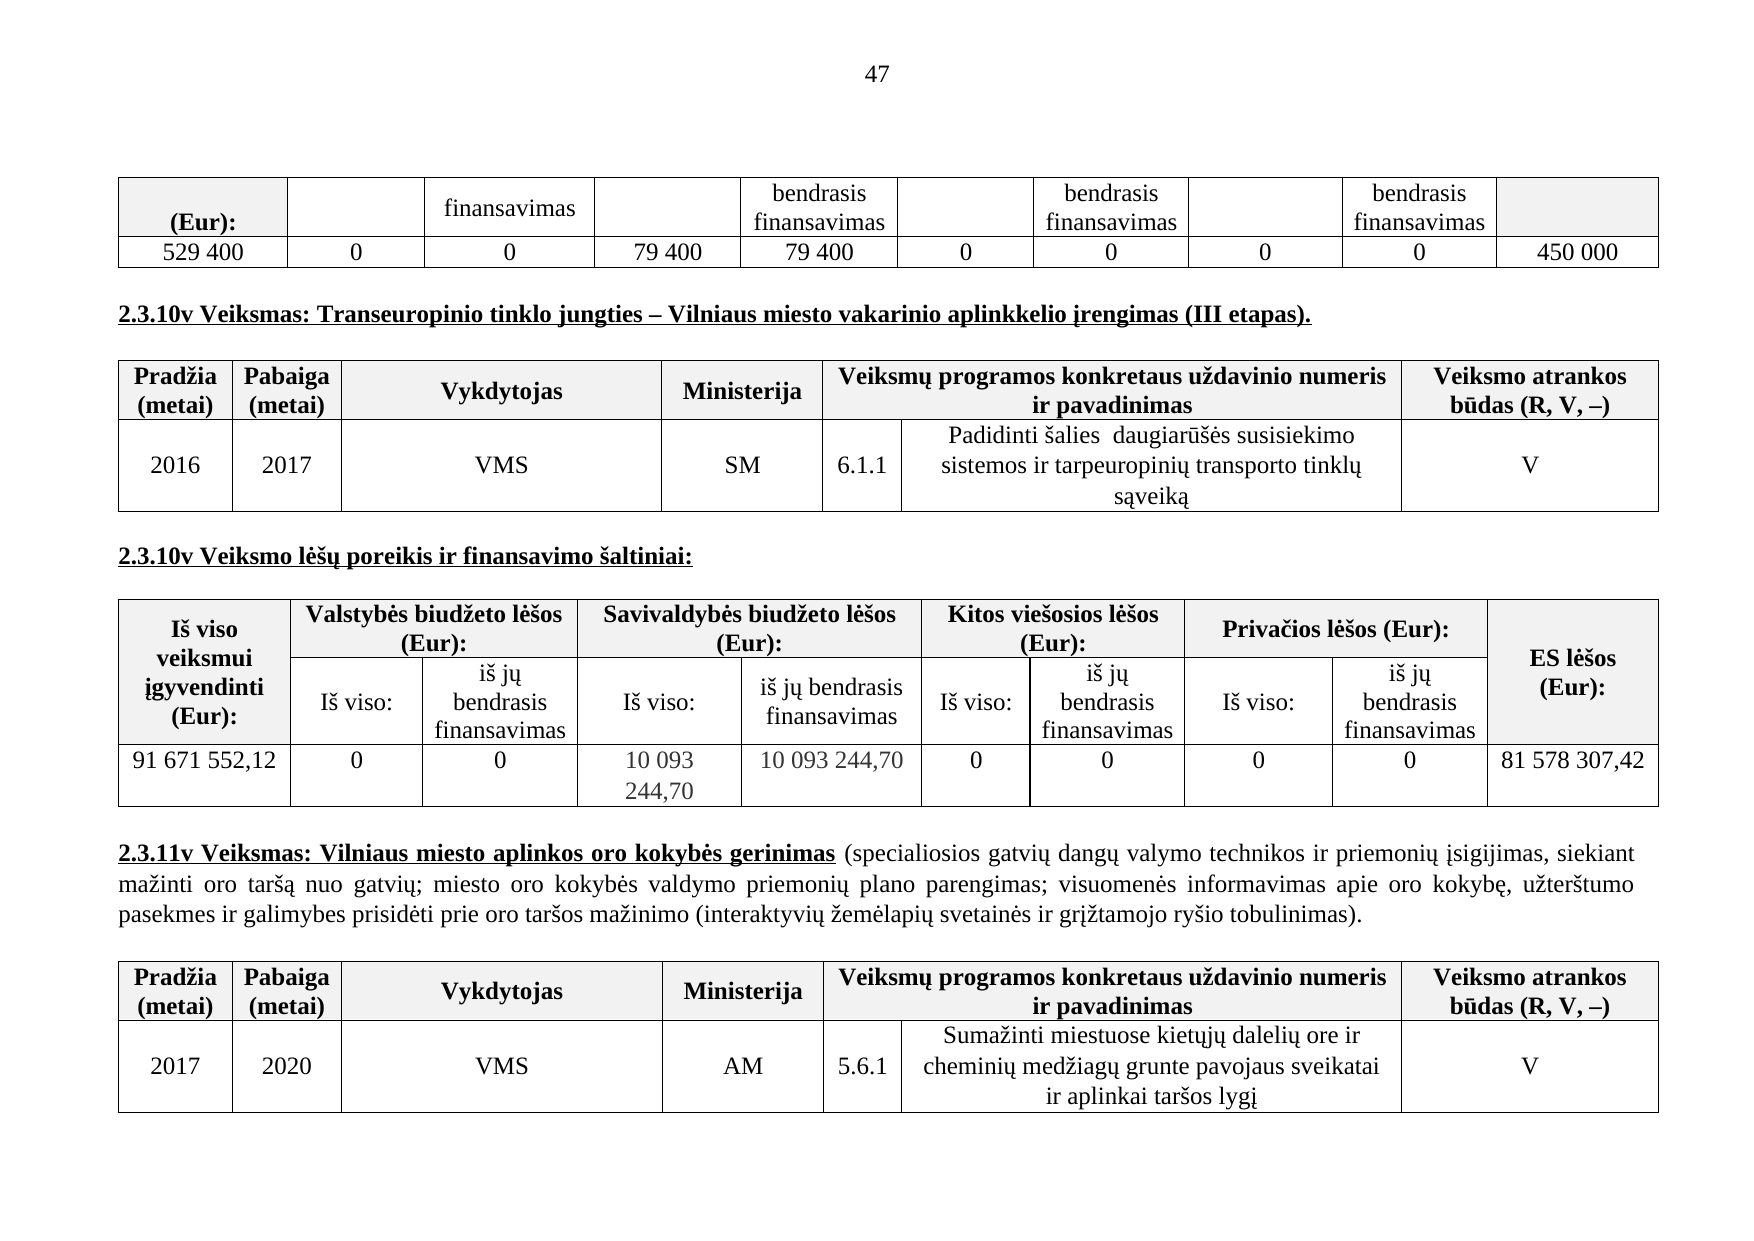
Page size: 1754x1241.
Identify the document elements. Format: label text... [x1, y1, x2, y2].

table_cell 0 [423, 745, 577, 806]
table_cell 0 [1189, 237, 1342, 267]
table_header Veiksmo atrankos būdas (R, V, –) [1402, 361, 1658, 419]
table_cell VMS [342, 420, 661, 511]
table_cell Iš viso: [1185, 658, 1332, 744]
table_cell [288, 178, 424, 236]
table_header Kitos viešosios lėšos (Eur): [922, 600, 1184, 657]
table_cell Sumažinti miestuose kietųjų dalelių ore ir cheminių medžiagų grunte pavojaus sveikatai ir aplinkai taršos lygį [902, 1021, 1401, 1112]
table_cell 81 578 307,42 [1488, 745, 1658, 806]
table_cell 0 [1343, 237, 1496, 267]
table_cell Padidinti šalies daugiarūšės susisiekimo sistemos ir tarpeuropinių transporto tinklų sąveiką [902, 420, 1401, 511]
table_cell 0 [898, 237, 1033, 267]
table_header (Eur): [119, 178, 287, 236]
table_header Veiksmo atrankos būdas (R, V, –) [1402, 962, 1658, 1019]
table_cell 0 [291, 745, 422, 806]
table_header Valstybės biudžeto lėšos (Eur): [291, 600, 577, 657]
table_cell VMS [342, 1021, 662, 1112]
table_cell 5.6.1 [824, 1021, 901, 1112]
table_cell bendrasis finansavimas [1343, 178, 1496, 236]
table_header Vykdytojas [342, 962, 662, 1019]
table_cell 0 [1031, 745, 1184, 806]
table_header Iš viso veiksmui įgyvendinti (Eur): [119, 600, 290, 744]
table_cell 10 093 244,70 [742, 745, 921, 806]
table_cell 450 000 [1497, 237, 1658, 267]
table_header Vykdytojas [342, 361, 661, 419]
table_cell 2017 [119, 1021, 232, 1112]
table_header Privačios lėšos (Eur): [1185, 600, 1487, 657]
table_header Veiksmų programos konkretaus uždavinio numeris ir pavadinimas [824, 962, 1401, 1019]
table_cell 79 400 [595, 237, 740, 267]
table_header Ministerija [662, 361, 822, 419]
table_cell Iš viso: [291, 658, 422, 744]
table_cell iš jų bendrasis finansavimas [1333, 658, 1487, 744]
table_cell V [1402, 420, 1658, 511]
table_cell 91 671 552,12 [119, 745, 290, 806]
table_header Pradžia (metai) [119, 361, 232, 419]
table_cell iš jų bendrasis finansavimas [1031, 658, 1184, 744]
table_cell [1189, 178, 1342, 236]
table_header ES lėšos (Eur): [1488, 600, 1658, 744]
table_cell 2017 [233, 420, 341, 511]
table_cell 0 [1333, 745, 1487, 806]
table_header Veiksmų programos konkretaus uždavinio numeris ir pavadinimas [823, 361, 1401, 419]
table_cell [898, 178, 1033, 236]
table_header Savivaldybės biudžeto lėšos (Eur): [578, 600, 921, 657]
table_cell 0 [1185, 745, 1332, 806]
table_cell bendrasis finansavimas [741, 178, 897, 236]
text 2.3.11v Veiksmas: Vilniaus miesto aplinkos oro kokybės gerinimas (specialiosios gatvių dangų valymo technikos ir priemonių įsigijimas, siekiant mažinti oro taršą nuo gatvių; miesto oro kokybės valdymo priemonių plano parengimas; visuomenės informavimas apie oro kokybę, užterštumo pasekmes ir galimybes prisidėti prie oro taršos mažinimo (interaktyvių žemėlapių svetainės ir grįžtamojo ryšio tobulinimas). [118, 838, 1636, 928]
table_header [1497, 178, 1658, 236]
table_cell V [1402, 1021, 1658, 1112]
table_cell finansavimas [425, 178, 594, 236]
table_cell Iš viso: [922, 658, 1029, 744]
table_cell 2016 [119, 420, 232, 511]
table_cell AM [663, 1021, 823, 1112]
table_cell SM [662, 420, 822, 511]
table_cell 6.1.1 [823, 420, 901, 511]
table_cell bendrasis finansavimas [1034, 178, 1188, 236]
table_cell 79 400 [741, 237, 897, 267]
table_header Ministerija [663, 962, 823, 1019]
table_cell 0 [1034, 237, 1188, 267]
table_cell 0 [288, 237, 424, 267]
table_header Pabaiga (metai) [233, 361, 341, 419]
table_cell iš jų bendrasis finansavimas [742, 658, 921, 744]
table_cell 529 400 [119, 237, 287, 267]
table_header Pabaiga (metai) [233, 962, 341, 1019]
table_cell 0 [425, 237, 594, 267]
table_cell Iš viso: [578, 658, 741, 744]
table_header Pradžia (metai) [119, 962, 232, 1019]
table_cell 2020 [233, 1021, 341, 1112]
text 2.3.10v Veiksmo lėšų poreikis ir finansavimo šaltiniai: [118, 541, 1636, 570]
table_cell iš jų bendrasis finansavimas [423, 658, 577, 744]
text 2.3.10v Veiksmas: Transeuropinio tinklo jungties – Vilniaus miesto vakarinio aplinkkelio įrengimas (III etapas). [118, 299, 1636, 328]
table_cell 10 093 244,70 [578, 745, 741, 806]
table_cell 0 [922, 745, 1029, 806]
table_cell [595, 178, 740, 236]
